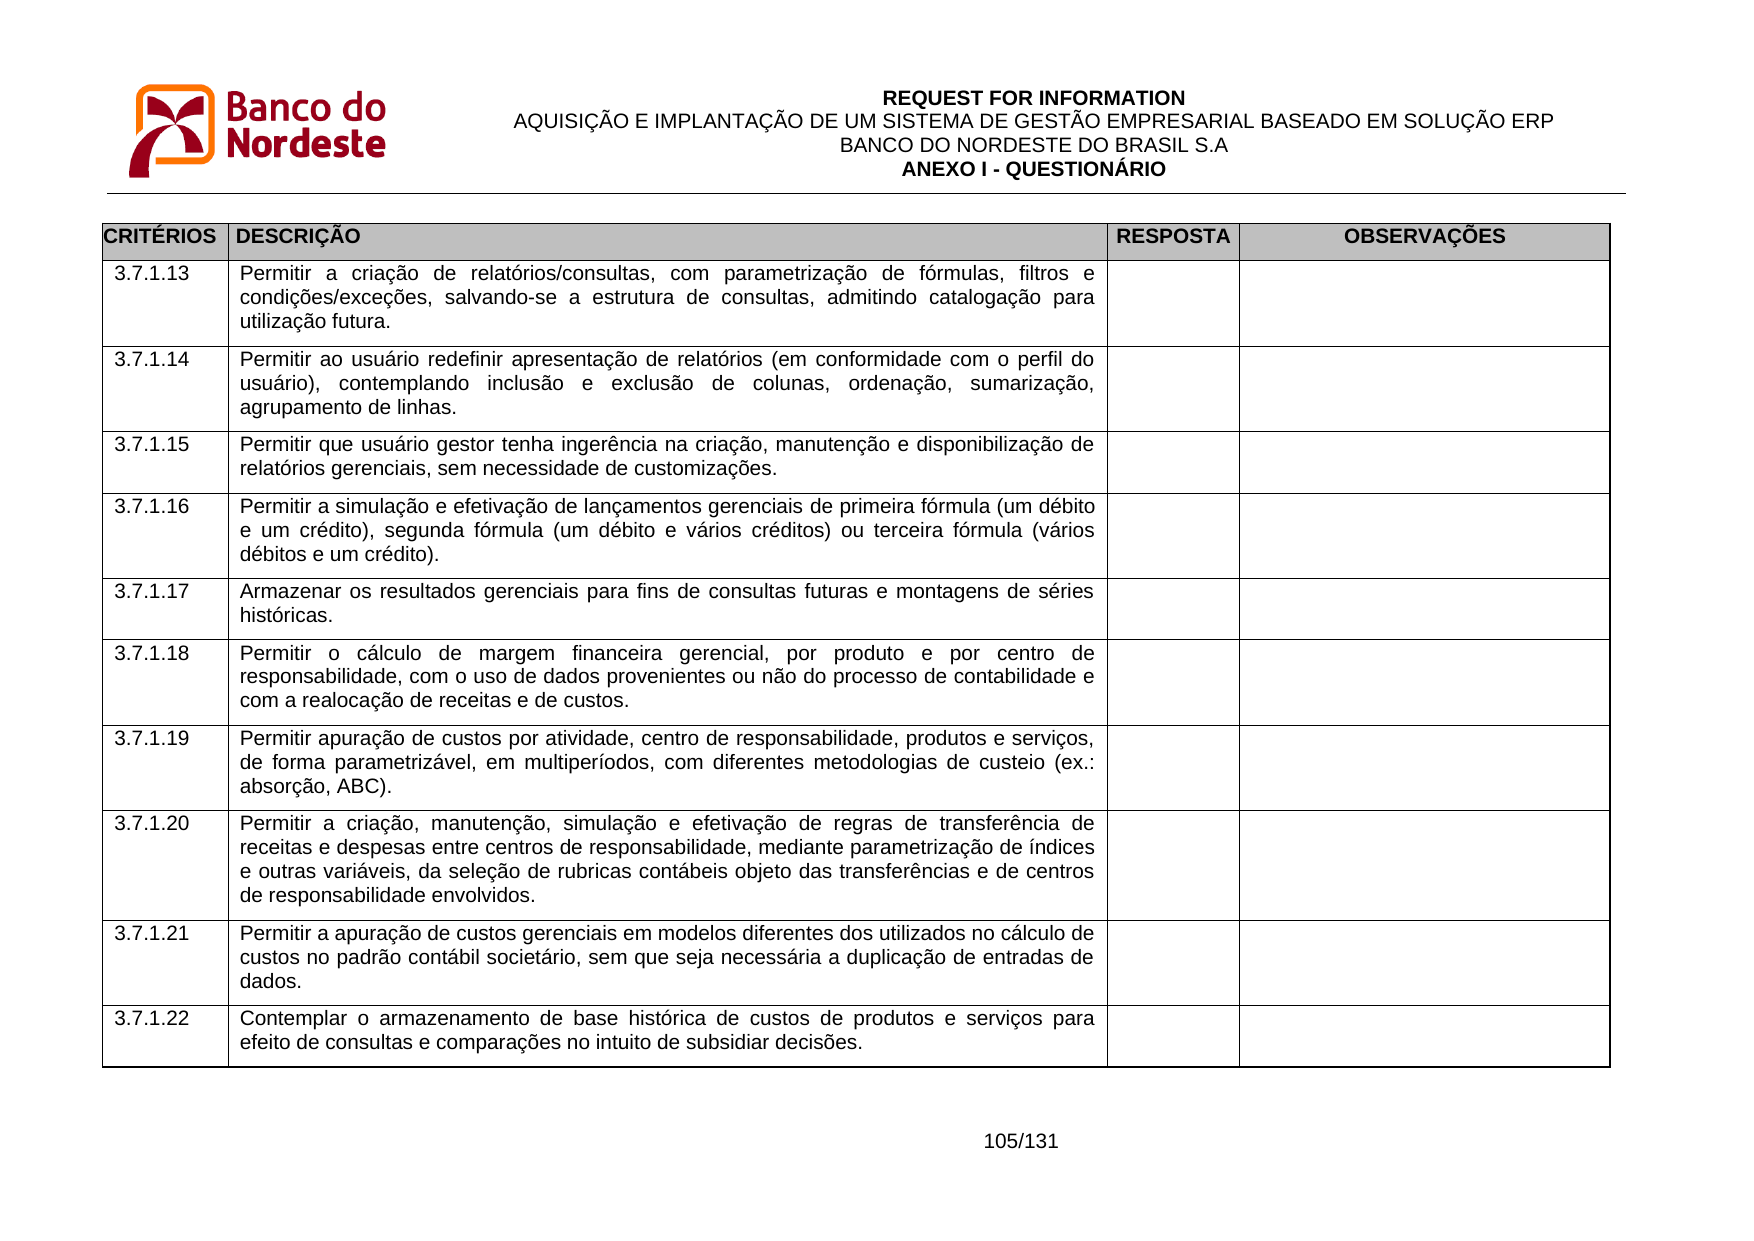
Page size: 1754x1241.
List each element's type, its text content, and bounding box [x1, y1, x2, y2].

table_cell [103, 579, 228, 639]
table_cell Permitir ao usuário redefinir apresentação de relatórios (em conformidade com o perfil do usuário), contemplando inclusão e exclusão de colunas, ordenação, sumarização, agrupamento de linhas. [229, 347, 1107, 431]
table_cell [1108, 579, 1239, 639]
table_header OBSERVAÇÕES [1240, 224, 1609, 260]
table_cell Permitir a criação, manutenção, simulação e efetivação de regras de transferência de receitas e despesas entre centros de responsabilidade, mediante parametrização de índices e outras variáveis, da seleção de rubricas contábeis objeto das transferências e de centros de responsabilidade envolvidos. [229, 811, 1107, 919]
table_cell Permitir apuração de custos por atividade, centro de responsabilidade, produtos e serviços, de forma parametrizável, em multiperíodos, com diferentes metodologias de custeio (ex.: absorção, ABC). [229, 726, 1107, 810]
table_header RESPOSTA [1108, 224, 1239, 260]
table_cell [1240, 579, 1609, 639]
table_cell Permitir a simulação e efetivação de lançamentos gerenciais de primeira fórmula (um débito e um crédito), segunda fórmula (um débito e vários créditos) ou terceira fórmula (vários débitos e um crédito). [229, 494, 1107, 578]
table_cell [1108, 640, 1239, 725]
table_cell [103, 494, 228, 578]
table_cell Permitir a apuração de custos gerenciais em modelos diferentes dos utilizados no cálculo de custos no padrão contábil societário, sem que seja necessária a duplicação de entradas de dados. [229, 921, 1107, 1005]
table_cell [103, 640, 228, 725]
table_cell [1240, 921, 1609, 1005]
table_cell Permitir a criação de relatórios/consultas, com parametrização de fórmulas, filtros e condições/exceções, salvando-se a estrutura de consultas, admitindo catalogação para utilização futura. [229, 261, 1107, 346]
table_cell [103, 261, 228, 346]
table_cell [1108, 811, 1239, 919]
table_cell [1240, 494, 1609, 578]
table_cell [103, 811, 228, 919]
table_cell [1240, 347, 1609, 431]
table_cell [1108, 1006, 1239, 1066]
table_cell [103, 1006, 228, 1066]
table_cell [103, 921, 228, 1005]
table_cell [1240, 811, 1609, 919]
table_cell [1108, 261, 1239, 346]
table_cell [1240, 432, 1609, 492]
table_cell Permitir o cálculo de margem financeira gerencial, por produto e por centro de responsabilidade, com o uso de dados provenientes ou não do processo de contabilidade e com a realocação de receitas e de custos. [229, 640, 1107, 725]
table_cell Contemplar o armazenamento de base histórica de custos de produtos e serviços para efeito de consultas e comparações no intuito de subsidiar decisões. [229, 1006, 1107, 1066]
table_cell [1240, 1006, 1609, 1066]
table_cell [103, 432, 228, 492]
table_cell [103, 347, 228, 431]
table_cell Armazenar os resultados gerenciais para fins de consultas futuras e montagens de séries históricas. [229, 579, 1107, 639]
table_cell [1108, 726, 1239, 810]
table_cell [1240, 261, 1609, 346]
table_cell [103, 726, 228, 810]
table_cell [1108, 921, 1239, 1005]
table_cell Permitir que usuário gestor tenha ingerência na criação, manutenção e disponibilização de relatórios gerenciais, sem necessidade de customizações. [229, 432, 1107, 492]
table_cell [1240, 726, 1609, 810]
table_cell [1108, 347, 1239, 431]
table_cell [1108, 494, 1239, 578]
table_header CRITÉRIOS [103, 224, 228, 260]
table_header DESCRIÇÃO [229, 224, 1107, 260]
table_cell [1108, 432, 1239, 492]
table_cell [1240, 640, 1609, 725]
